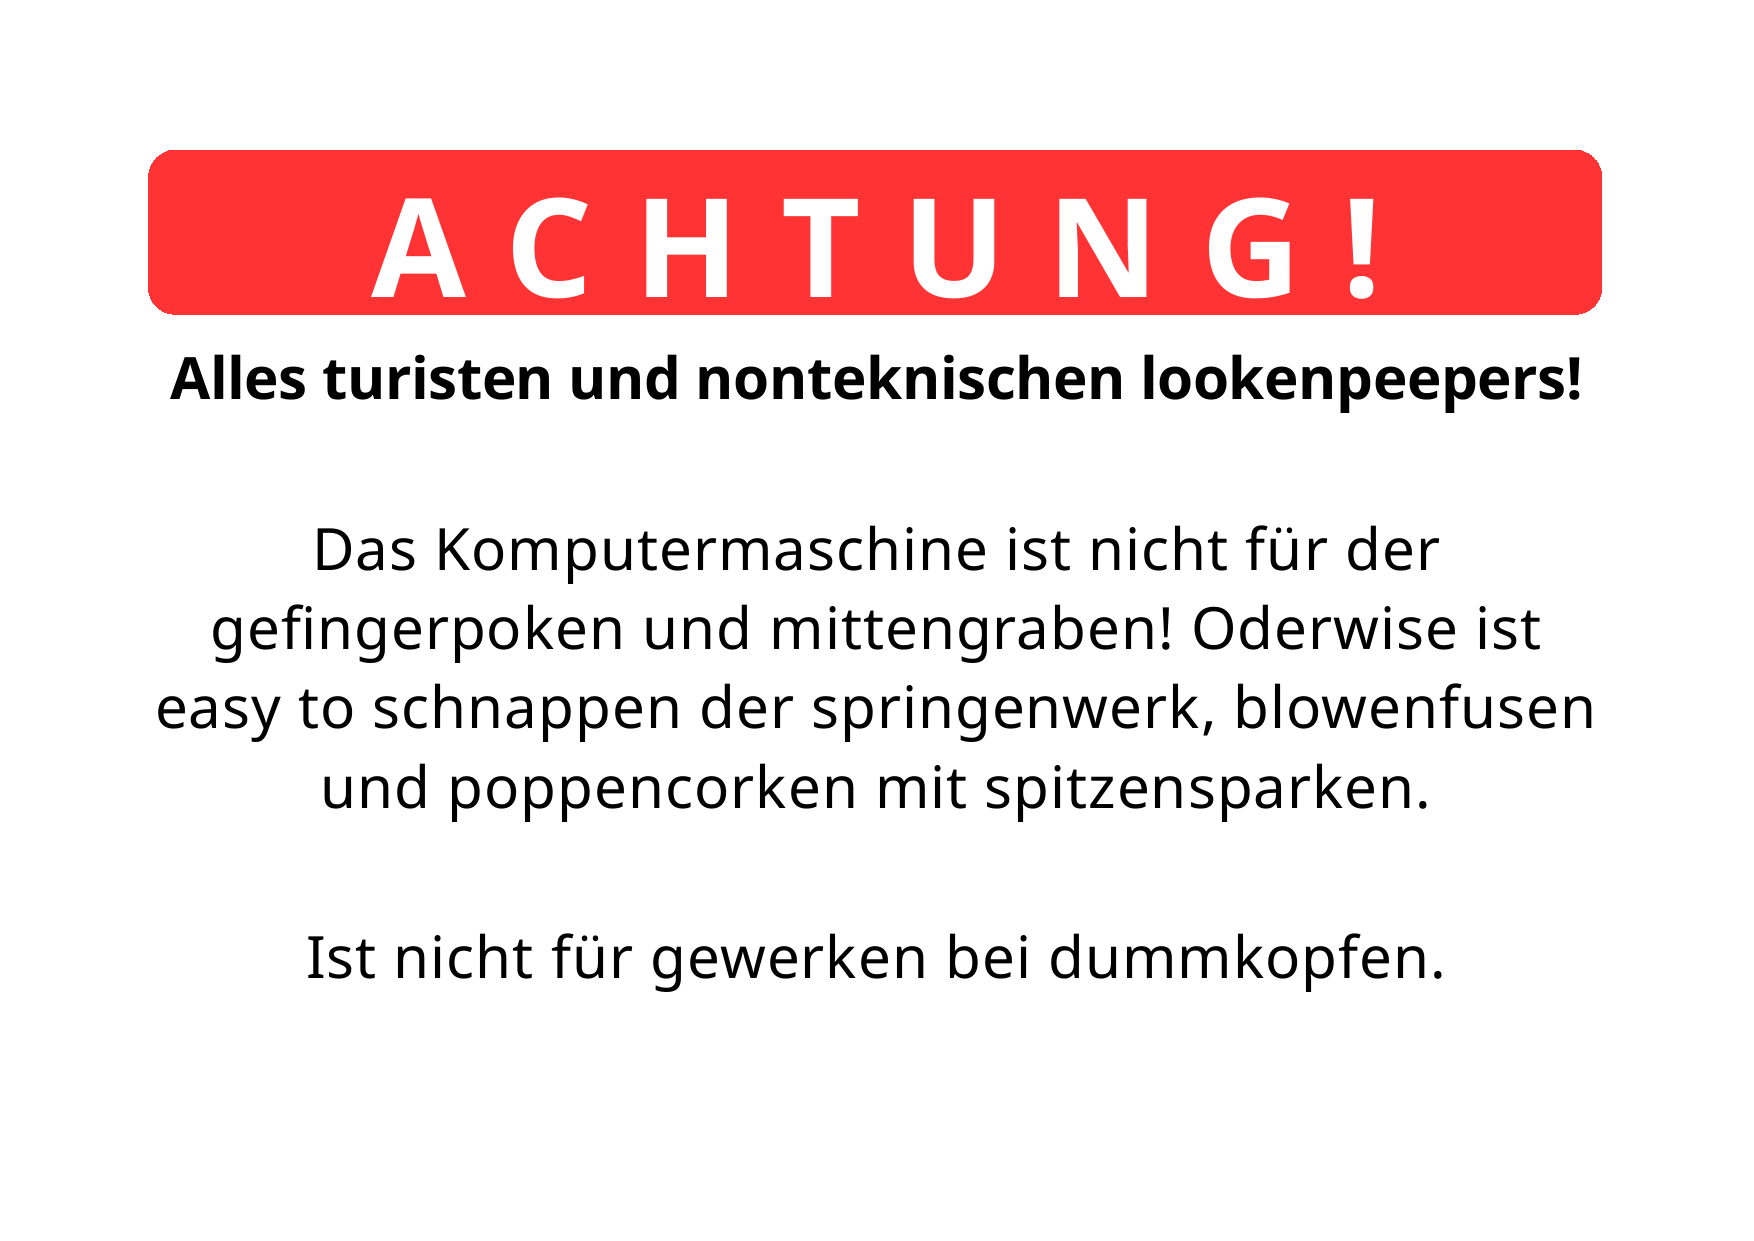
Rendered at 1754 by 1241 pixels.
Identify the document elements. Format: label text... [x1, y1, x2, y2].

text Ist nicht für gewerken bei dummkopfen. [150, 916, 1603, 996]
text Alles turisten und nonteknischen lookenpeepers! [150, 337, 1603, 417]
text Das Komputermaschine ist nicht für der gefingerpoken und mittengraben! Oderwise ist easy to schnappen der springenwerk, blowenfusen und poppencorken mit spitzensparken. [150, 508, 1603, 826]
text ACHTUNG! [150, 150, 1603, 337]
